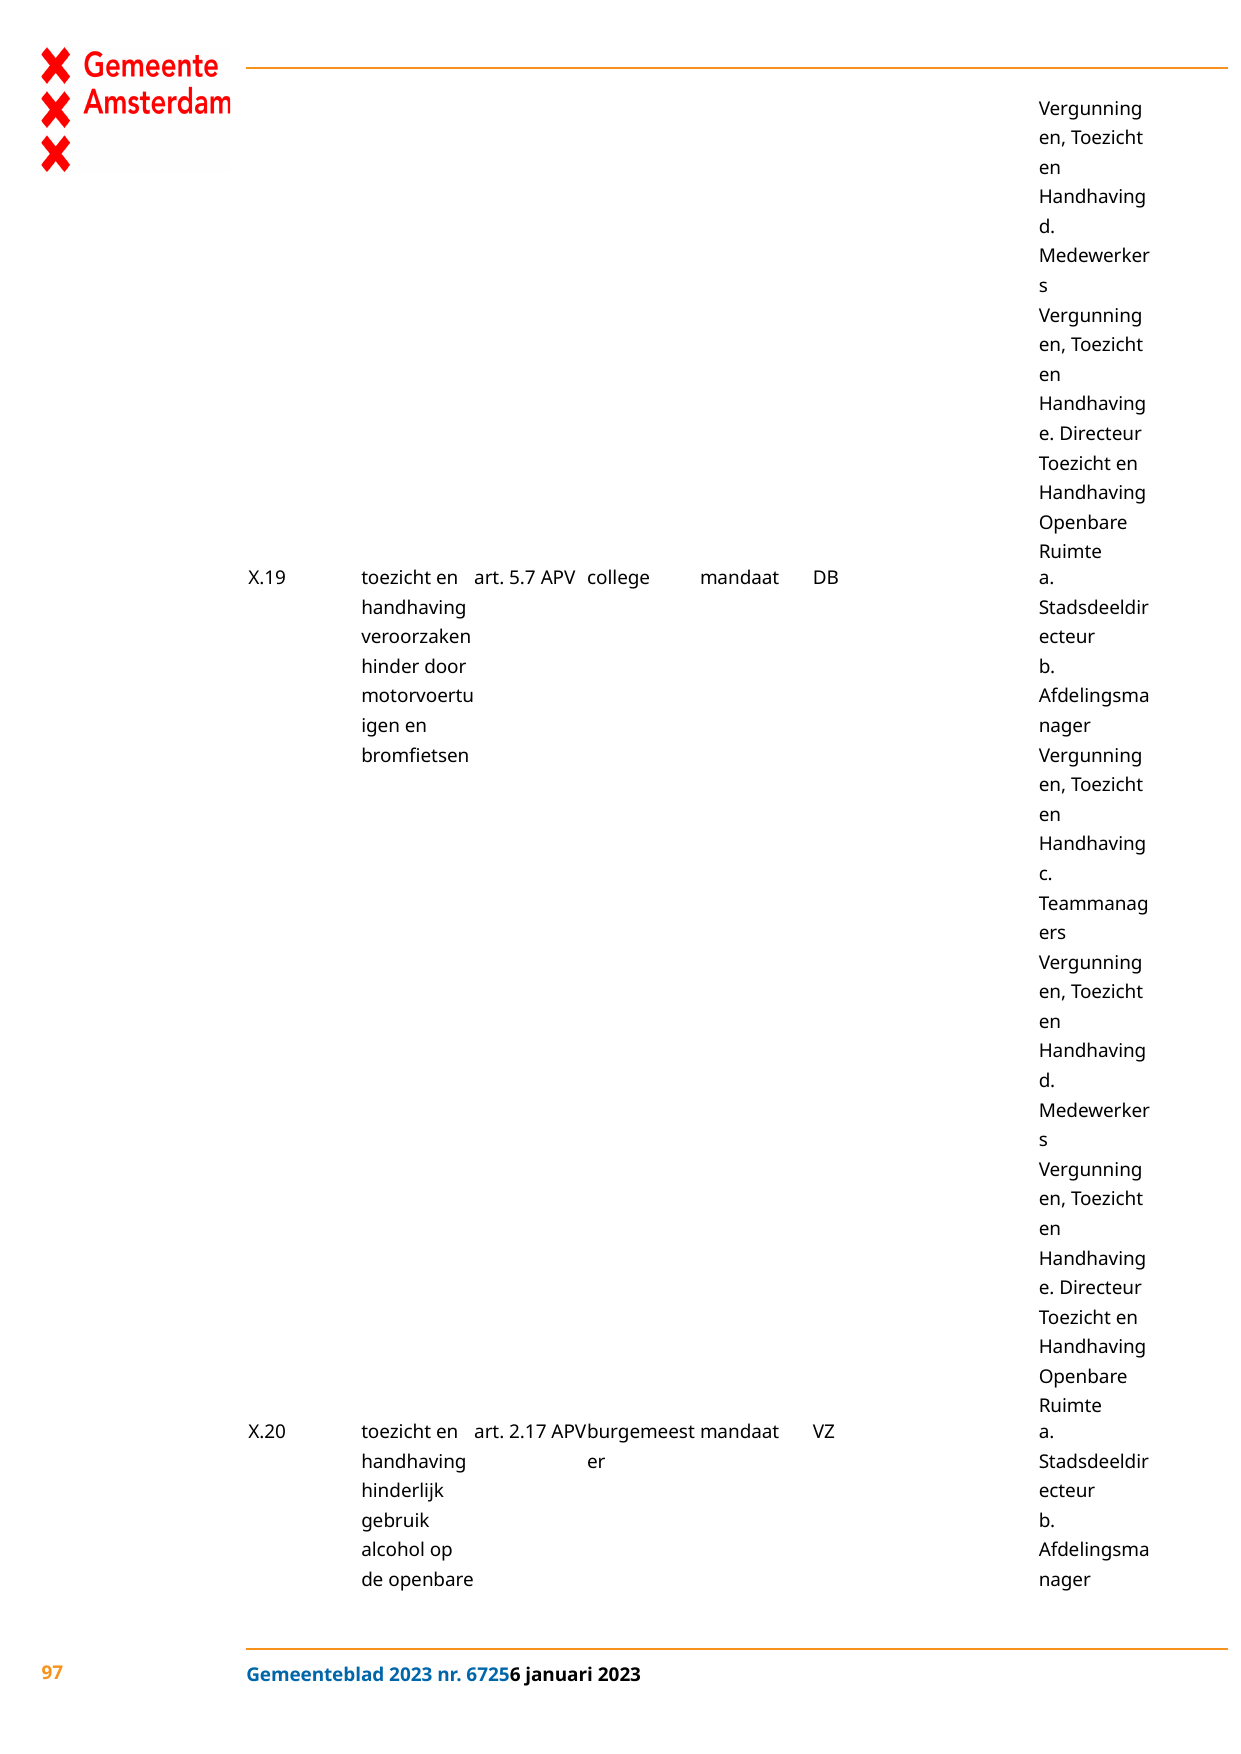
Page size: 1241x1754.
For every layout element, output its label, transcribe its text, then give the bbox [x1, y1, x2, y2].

table_cell toezicht en handhaving hinderlijk gebruik alcohol op de openbare [361, 1418, 474, 1592]
table_cell [248, 95, 361, 564]
table_cell [587, 95, 700, 564]
picture [41, 47, 231, 172]
table_cell [926, 95, 1038, 564]
table_cell [474, 95, 587, 564]
table_cell X.20 [248, 1418, 361, 1592]
table_cell mandaat [700, 1418, 813, 1592]
table_cell [926, 1418, 1038, 1592]
table_cell mandaat [700, 564, 813, 1418]
table_cell [700, 95, 813, 564]
table_cell X.19 [248, 564, 361, 1418]
table_cell burgemeester [587, 1418, 700, 1592]
table_cell [361, 95, 474, 564]
table_cell art. 2.17 APV [474, 1418, 587, 1592]
table_cell Vergunningen, Toezicht en Handhaving d. Medewerkers Vergunningen, Toezicht en Handhaving e. Directeur Toezicht en Handhaving Openbare Ruimte [1039, 95, 1152, 564]
table_cell [813, 95, 926, 564]
table_cell VZ [813, 1418, 926, 1592]
table_cell a. Stadsdeeldirecteur b. Afdelingsmanager Vergunningen, Toezicht en Handhaving c. Teammanagers Vergunningen, Toezicht en Handhaving d. Medewerkers Vergunningen, Toezicht en Handhaving e. Directeur Toezicht en Handhaving Openbare Ruimte [1039, 564, 1152, 1418]
table_cell toezicht en handhaving veroorzaken hinder door motorvoertuigen en bromfietsen [361, 564, 474, 1418]
table_cell DB [813, 564, 926, 1418]
table_cell art. 5.7 APV [474, 564, 587, 1418]
table_cell [926, 564, 1038, 1418]
table_cell a. Stadsdeeldirecteur b. Afdelingsmanager [1039, 1418, 1152, 1592]
table_cell college [587, 564, 700, 1418]
